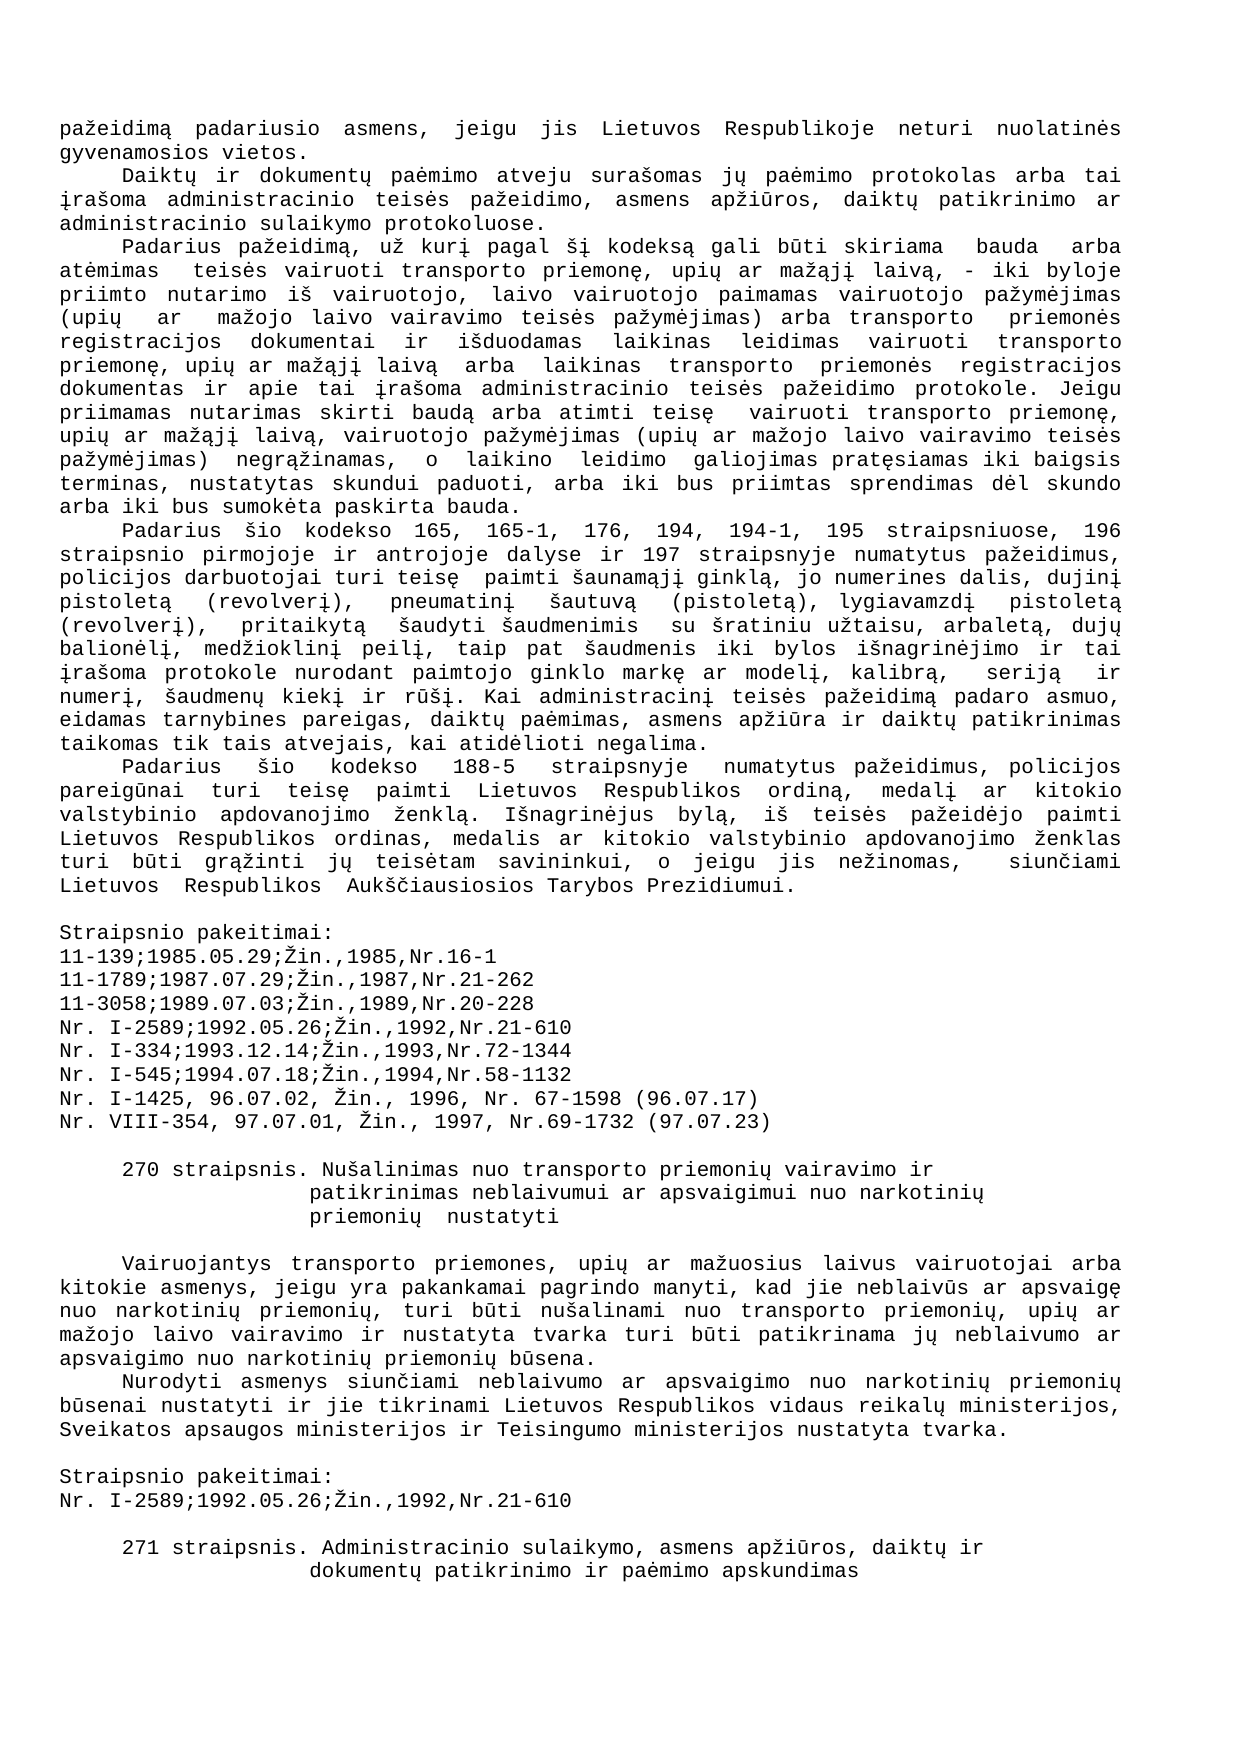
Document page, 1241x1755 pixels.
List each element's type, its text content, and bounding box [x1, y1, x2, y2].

text dokumentų patikrinimo ir paėmimo apskundimas [59, 1561, 1122, 1584]
text Nr. I-1425, 96.07.02, Žin., 1996, Nr. 67-1598 (96.07.17) [59, 1088, 1122, 1111]
text Nr. I-545;1994.07.18;Žin.,1994,Nr.58-1132 [59, 1064, 1122, 1088]
text Vairuojantys transporto priemones, upių ar mažuosius laivus vairuotojai arba kitokie asmenys, jeigu yra pakankamai pagrindo manyti, kad jie neblaivūs ar apsvaigę nuo narkotinių priemonių, turi būti nušalinami nuo transporto priemonių, upių ar mažojo laivo vairavimo ir nustatyta tvarka turi būti patikrinama jų neblaivumo ar apsvaigimo nuo narkotinių priemonių būsena. [59, 1253, 1122, 1371]
text Daiktų ir dokumentų paėmimo atveju surašomas jų paėmimo protokolas arba tai įrašoma administracinio teisės pažeidimo, asmens apžiūros, daiktų patikrinimo ar administracinio sulaikymo protokoluose. [59, 165, 1122, 236]
text 271 straipsnis. Administracinio sulaikymo, asmens apžiūros, daiktų ir [59, 1537, 1122, 1561]
text 11-3058;1989.07.03;Žin.,1989,Nr.20-228 [59, 993, 1122, 1017]
text Padarius pažeidimą, už kurį pagal šį kodeksą gali būti skiriama bauda arba atėmimas teisės vairuoti transporto priemonę, upių ar mažąjį laivą, - iki byloje priimto nutarimo iš vairuotojo, laivo vairuotojo paimamas vairuotojo pažymėjimas (upių ar mažojo laivo vairavimo teisės pažymėjimas) arba transporto priemonės registracijos dokumentai ir išduodamas laikinas leidimas vairuoti transporto priemonę, upių ar mažąjį laivą arba laikinas transporto priemonės registracijos dokumentas ir apie tai įrašoma administracinio teisės pažeidimo protokole. Jeigu priimamas nutarimas skirti baudą arba atimti teisę vairuoti transporto priemonę, upių ar mažąjį laivą, vairuotojo pažymėjimas (upių ar mažojo laivo vairavimo teisės pažymėjimas) negrąžinamas, o laikino leidimo galiojimas pratęsiamas iki baigsis terminas, nustatytas skundui paduoti, arba iki bus priimtas sprendimas dėl skundo arba iki bus sumokėta paskirta bauda. [59, 236, 1122, 520]
text 270 straipsnis. Nušalinimas nuo transporto priemonių vairavimo ir [59, 1158, 1122, 1182]
text Straipsnio pakeitimai: [59, 1466, 1122, 1489]
text Nr. VIII-354, 97.07.01, Žin., 1997, Nr.69-1732 (97.07.23) [59, 1111, 1122, 1135]
text pažeidimą padariusio asmens, jeigu jis Lietuvos Respublikoje neturi nuolatinės gyvenamosios vietos. [59, 118, 1122, 165]
text Nr. I-2589;1992.05.26;Žin.,1992,Nr.21-610 [59, 1017, 1122, 1040]
text Padarius šio kodekso 165, 165-1, 176, 194, 194-1, 195 straipsniuose, 196 straipsnio pirmojoje ir antrojoje dalyse ir 197 straipsnyje numatytus pažeidimus, policijos darbuotojai turi teisę paimti šaunamąjį ginklą, jo numerines dalis, dujinį pistoletą (revolverį), pneumatinį šautuvą (pistoletą), lygiavamzdį pistoletą (revolverį), pritaikytą šaudyti šaudmenimis su šratiniu užtaisu, arbaletą, dujų balionėlį, medžioklinį peilį, taip pat šaudmenis iki bylos išnagrinėjimo ir tai įrašoma protokole nurodant paimtojo ginklo markę ar modelį, kalibrą, seriją ir numerį, šaudmenų kiekį ir rūšį. Kai administracinį teisės pažeidimą padaro asmuo, eidamas tarnybines pareigas, daiktų paėmimas, asmens apžiūra ir daiktų patikrinimas taikomas tik tais atvejais, kai atidėlioti negalima. [59, 520, 1122, 757]
text patikrinimas neblaivumui ar apsvaigimui nuo narkotinių [59, 1182, 1122, 1206]
text Nr. I-334;1993.12.14;Žin.,1993,Nr.72-1344 [59, 1040, 1122, 1064]
text 11-1789;1987.07.29;Žin.,1987,Nr.21-262 [59, 969, 1122, 993]
text Nurodyti asmenys siunčiami neblaivumo ar apsvaigimo nuo narkotinių priemonių būsenai nustatyti ir jie tikrinami Lietuvos Respublikos vidaus reikalų ministerijos, Sveikatos apsaugos ministerijos ir Teisingumo ministerijos nustatyta tvarka. [59, 1371, 1122, 1442]
text Nr. I-2589;1992.05.26;Žin.,1992,Nr.21-610 [59, 1489, 1122, 1513]
text 11-139;1985.05.29;Žin.,1985,Nr.16-1 [59, 946, 1122, 969]
text Padarius šio kodekso 188-5 straipsnyje numatytus pažeidimus, policijos pareigūnai turi teisę paimti Lietuvos Respublikos ordiną, medalį ar kitokio valstybinio apdovanojimo ženklą. Išnagrinėjus bylą, iš teisės pažeidėjo paimti Lietuvos Respublikos ordinas, medalis ar kitokio valstybinio apdovanojimo ženklas turi būti grąžinti jų teisėtam savininkui, o jeigu jis nežinomas, siunčiami Lietuvos Respublikos Aukščiausiosios Tarybos Prezidiumui. [59, 757, 1122, 898]
text Straipsnio pakeitimai: [59, 922, 1122, 946]
text priemonių nustatyti [59, 1206, 1122, 1229]
